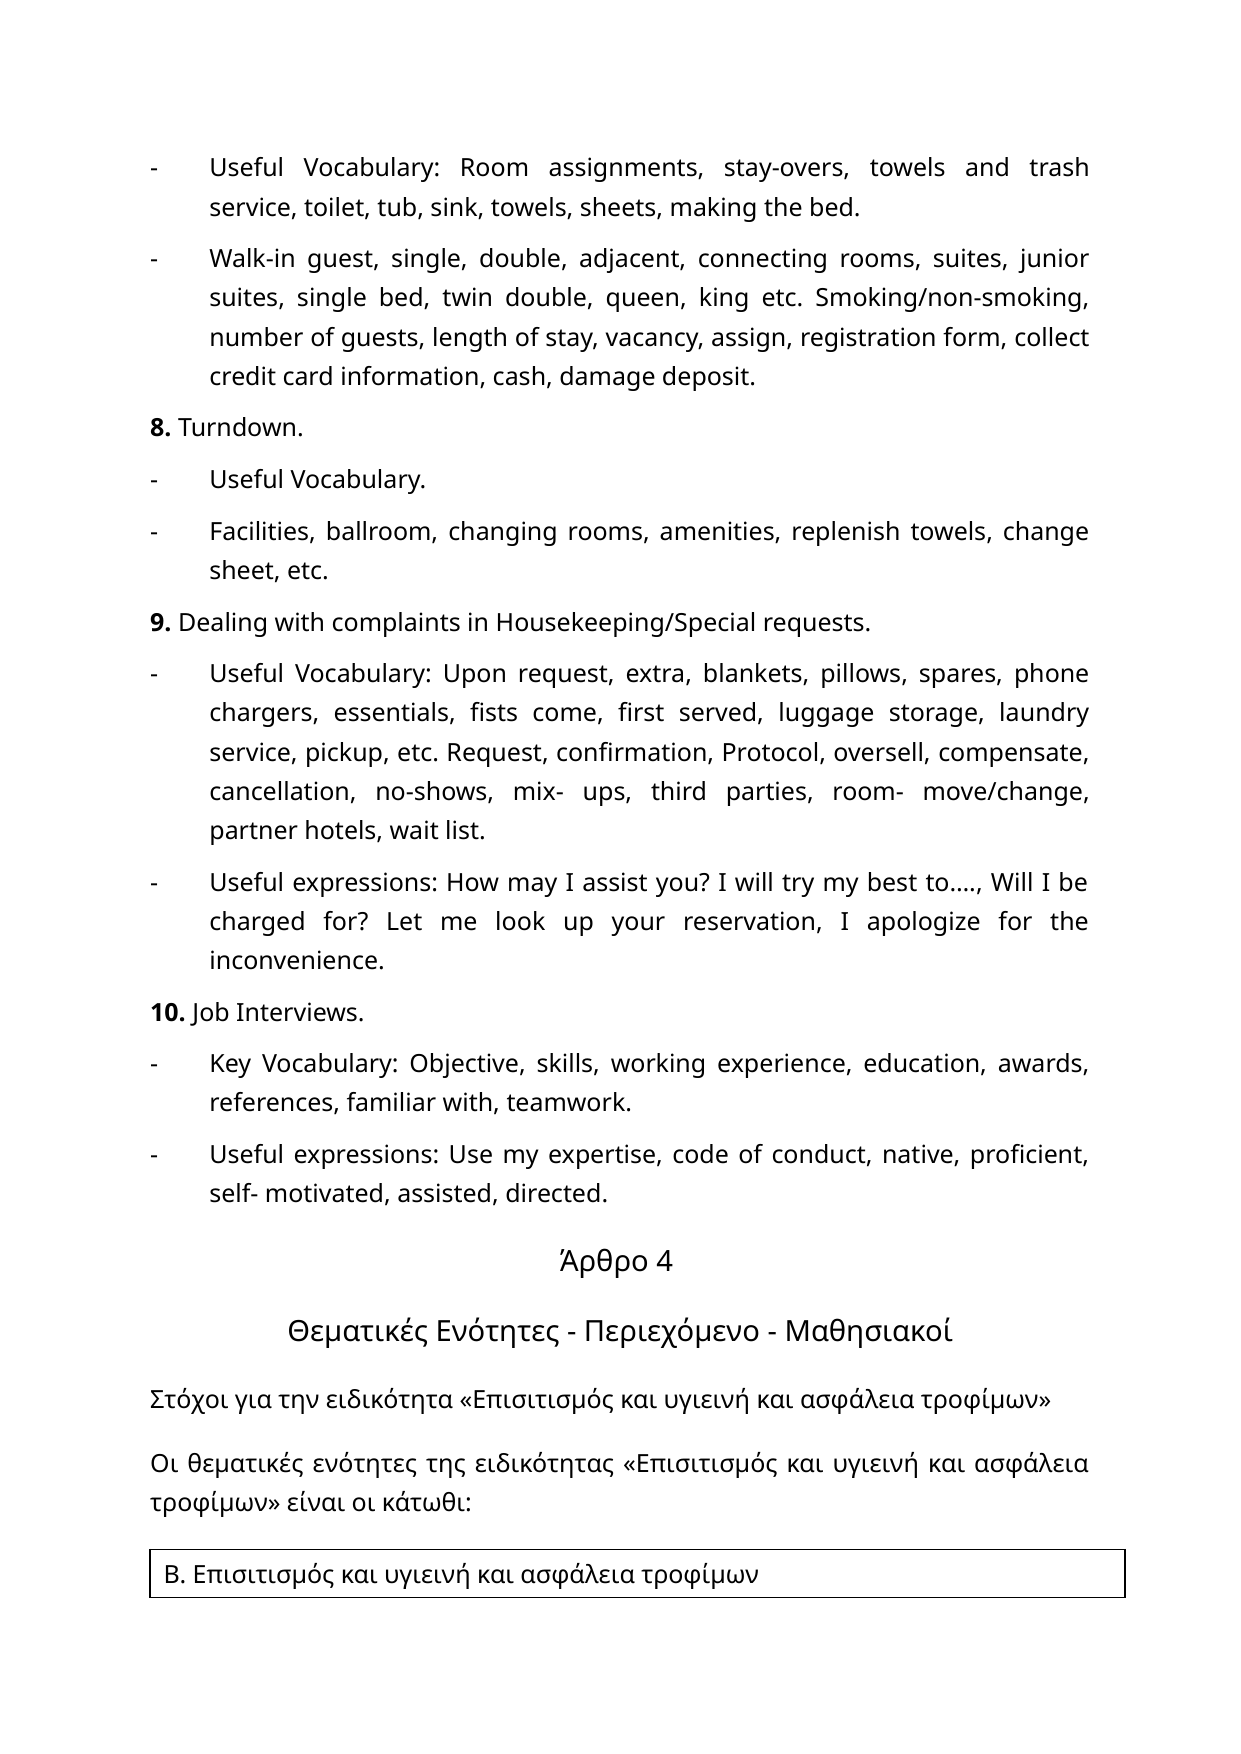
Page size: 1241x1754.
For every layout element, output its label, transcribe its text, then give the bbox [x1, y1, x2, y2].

text 8. Turndown. [150, 410, 1090, 444]
list - Facilities, ballroom, changing rooms, amenities, replenish towels, change sheet, etc. [150, 513, 1090, 587]
text 10. Job Interviews. [150, 994, 1090, 1028]
text Στόχοι για την ειδικότητα «Επισιτισμός και υγιεινή και ασφάλεια τροφίμων» [150, 1381, 1090, 1415]
table_header Β. Επισιτισμός και υγιεινή και ασφάλεια τροφίμων [151, 1550, 1124, 1597]
list - Key Vocabulary: Objective, skills, working experience, education, awards, references, familiar with, teamwork. [150, 1046, 1090, 1119]
text 9. Dealing with complaints in Housekeeping/Special requests. [150, 604, 1090, 638]
list - Useful Vocabulary: Upon request, extra, blankets, pillows, spares, phone chargers, essentials, fists come, first served, luggage storage, laundry service, pickup, etc. Request, confirmation, Protocol, oversell, compensate, cancellation, no-shows, mix- ups, third parties, room- move/change, partner hotels, wait list. [150, 656, 1090, 847]
subtitle Θεματικές Ενότητες - Περιεχόμενο - Μαθησιακοί [150, 1311, 1090, 1350]
list - Useful Vocabulary. [150, 462, 1090, 496]
text Οι θεματικές ενότητες της ειδικότητας «Επισιτισμός και υγιεινή και ασφάλεια τροφίμων» είναι οι κάτωθι: [150, 1445, 1090, 1519]
list - Useful Vocabulary: Room assignments, stay-overs, towels and trash service, toilet, tub, sink, towels, sheets, making the bed. [150, 150, 1090, 223]
list - Useful expressions: Use my expertise, code of conduct, native, proficient, self- motivated, assisted, directed. [150, 1137, 1090, 1210]
list - Walk-in guest, single, double, adjacent, connecting rooms, suites, junior suites, single bed, twin double, queen, king etc. Smoking/non-smoking, number of guests, length of stay, vacancy, assign, registration form, collect credit card information, cash, damage deposit. [150, 241, 1090, 392]
list - Useful expressions: How may I assist you? I will try my best to…., Will I be charged for? Let me look up your reservation, I apologize for the inconvenience. [150, 864, 1090, 977]
subtitle Άρθρο 4 [150, 1240, 1090, 1280]
